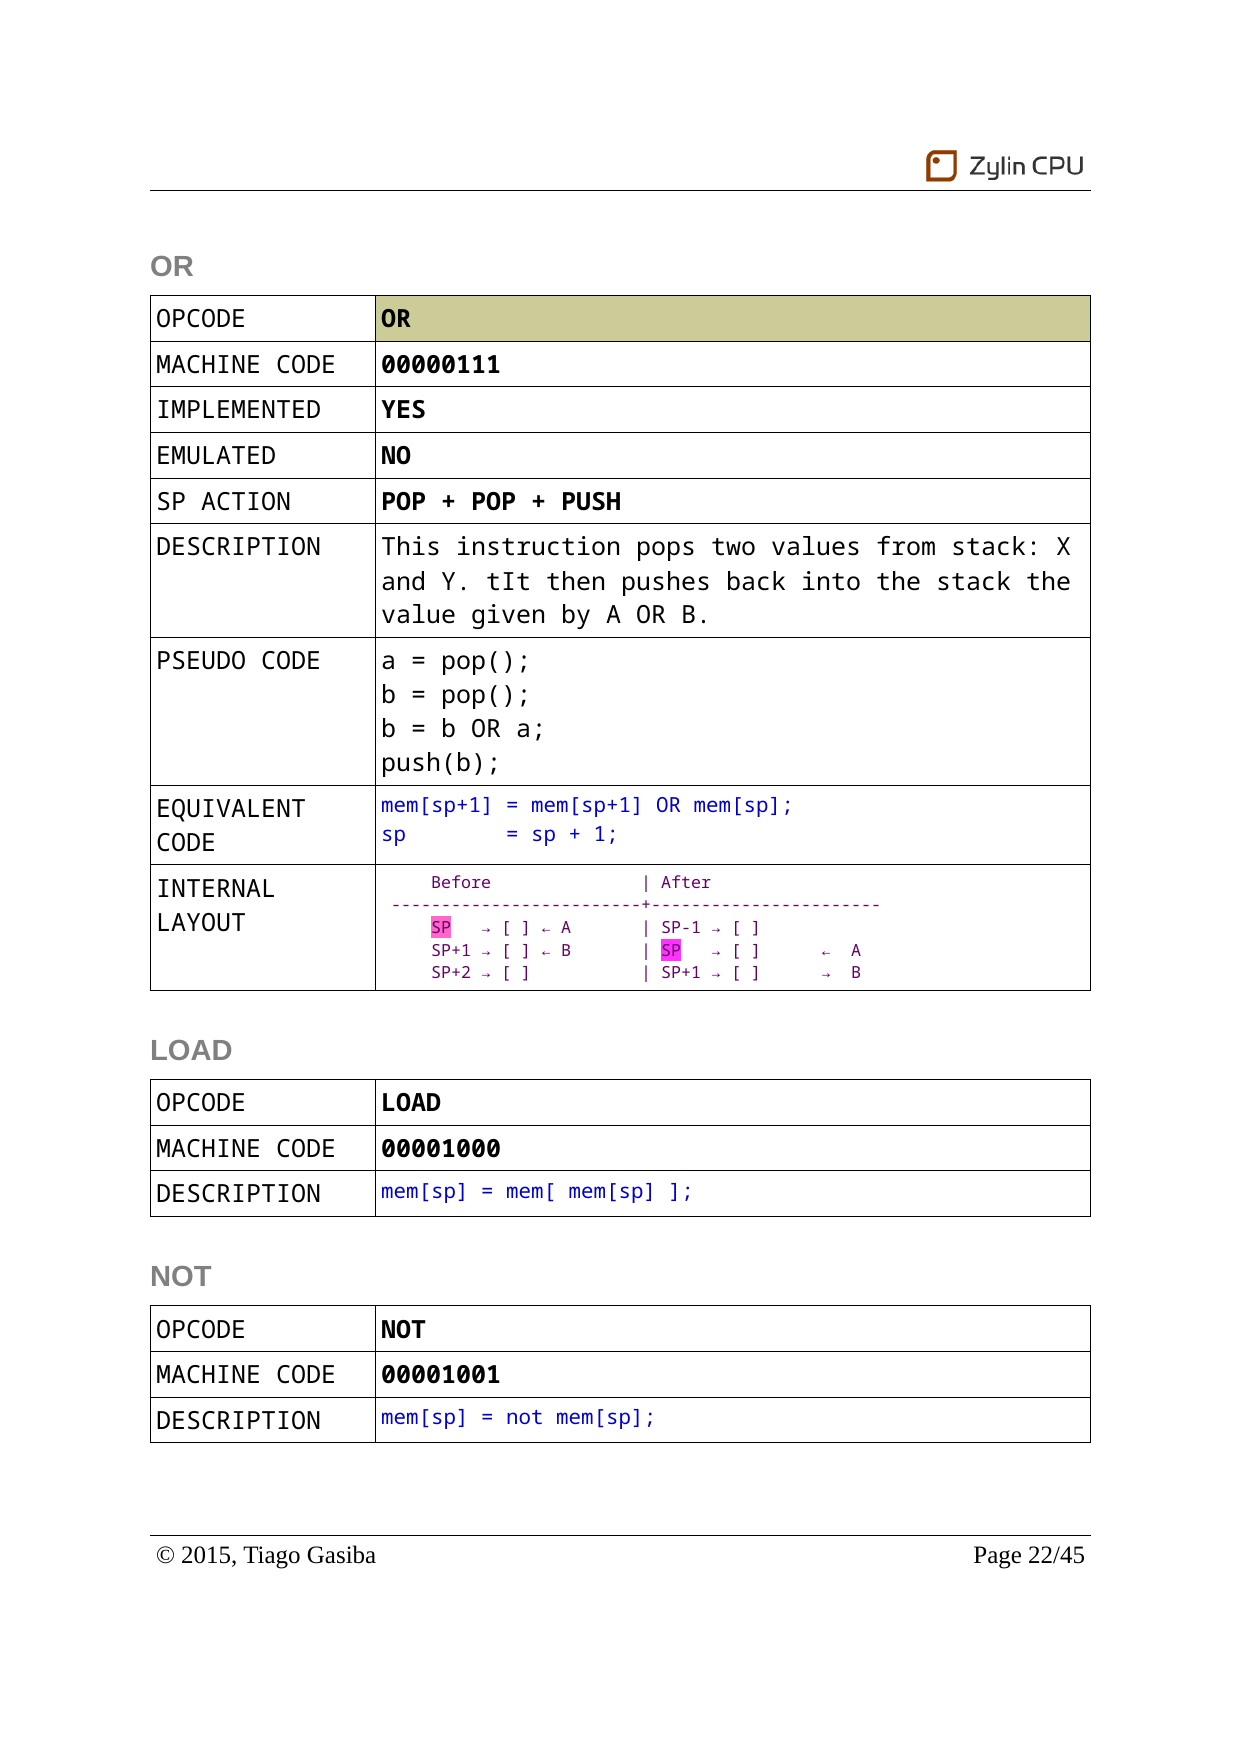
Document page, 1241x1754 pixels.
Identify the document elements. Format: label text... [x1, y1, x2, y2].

table_cell MACHINE CODE [151, 342, 375, 386]
subtitle LOAD [150, 1033, 1091, 1067]
table_cell IMPLEMENTED [151, 387, 375, 432]
table_header OPCODE [151, 1080, 375, 1125]
table_header OPCODE [151, 1306, 375, 1351]
table_cell mem[sp] = not mem[sp]; [376, 1398, 1090, 1442]
table_cell DESCRIPTION [151, 1398, 375, 1442]
table_header NOT [376, 1306, 1090, 1351]
table_cell YES [376, 387, 1090, 432]
picture [922, 148, 1151, 185]
table_cell POP + POP + PUSH [376, 479, 1090, 523]
table_cell MACHINE CODE [151, 1126, 375, 1170]
table_cell mem[sp+1] = mem[sp+1] OR mem[sp]; sp = sp + 1; [376, 786, 1090, 864]
table_cell a = pop(); b = pop(); b = b OR a; push(b); [376, 638, 1090, 785]
table_cell NO [376, 433, 1090, 478]
table_cell mem[sp] = mem[ mem[sp] ]; [376, 1171, 1090, 1216]
table_cell EQUIVALENT CODE [151, 786, 375, 864]
table_header OR [376, 296, 1090, 341]
table_cell EMULATED [151, 433, 375, 478]
table_header LOAD [376, 1080, 1090, 1125]
table_header OPCODE [151, 296, 375, 341]
table_cell DESCRIPTION [151, 1171, 375, 1216]
subtitle NOT [150, 1259, 1091, 1293]
table_cell 00001001 [376, 1352, 1090, 1397]
table_cell PSEUDO CODE [151, 638, 375, 785]
table_cell DESCRIPTION [151, 524, 375, 637]
table_cell 00000111 [376, 342, 1090, 386]
table_cell This instruction pops two values from stack: X and Y. tIt then pushes back into the stack the value given by A OR B. [376, 524, 1090, 637]
table_cell SP ACTION [151, 479, 375, 523]
table_cell INTERNAL LAYOUT [151, 865, 375, 990]
table_cell 00001000 [376, 1126, 1090, 1170]
subtitle OR [150, 249, 1091, 283]
table_cell Before | After -------------------------+----------------------- SP → [ ] ← A | SP-1 → [ ] SP+1 → [ ] ← B | SP → [ ] ← A SP+2 → [ ] | SP+1 → [ ] → B [376, 865, 1090, 990]
table_cell MACHINE CODE [151, 1352, 375, 1397]
